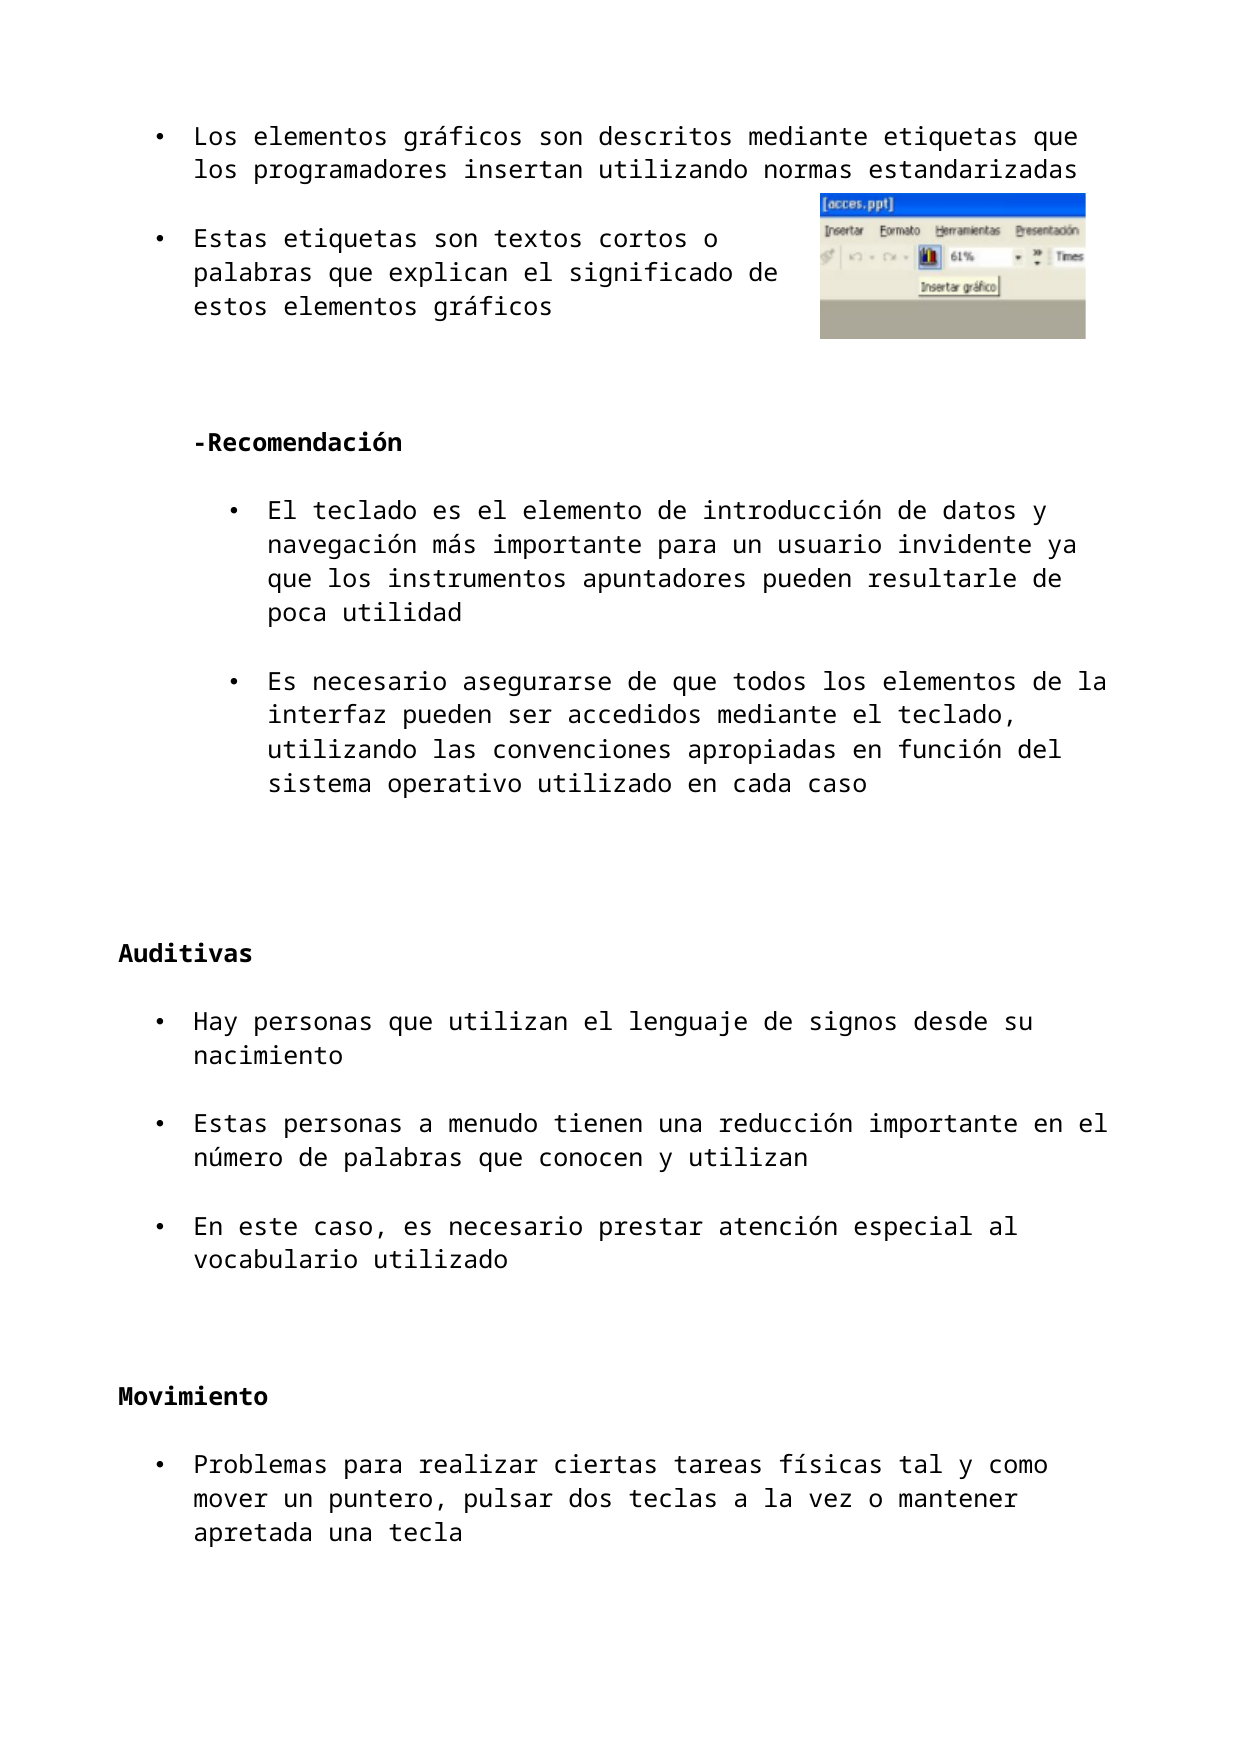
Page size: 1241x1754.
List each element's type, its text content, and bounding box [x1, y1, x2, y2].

list El teclado es el elemento de introducción de datos y navegación más importante para un usuario invidente ya que los instrumentos apuntadores pueden resultarle de poca utilidad [229, 493, 1122, 629]
text -Recomendación [118, 425, 1122, 459]
list Problemas para realizar ciertas tareas físicas tal y como mover un puntero, pulsar dos teclas a la vez o mantener apretada una tecla [156, 1447, 1122, 1549]
list [1086, 220, 1122, 322]
text Auditivas [118, 936, 1122, 970]
text Movimiento [118, 1378, 1122, 1412]
list Los elementos gráficos son descritos mediante etiquetas que los programadores insertan utilizando normas estandarizadas [156, 118, 1122, 186]
list Es necesario asegurarse de que todos los elementos de la interfaz pueden ser accedidos mediante el teclado, utilizando las convenciones apropiadas en función del sistema operativo utilizado en cada caso [229, 663, 1122, 799]
picture [820, 193, 1086, 339]
list Estas etiquetas son textos cortos o palabras que explican el significado de estos elementos gráficos [156, 220, 820, 322]
list Estas personas a menudo tienen una reducción importante en el número de palabras que conocen y utilizan [156, 1106, 1122, 1174]
list En este caso, es necesario prestar atención especial al vocabulario utilizado [156, 1208, 1122, 1276]
list Hay personas que utilizan el lenguaje de signos desde su nacimiento [156, 1004, 1122, 1072]
